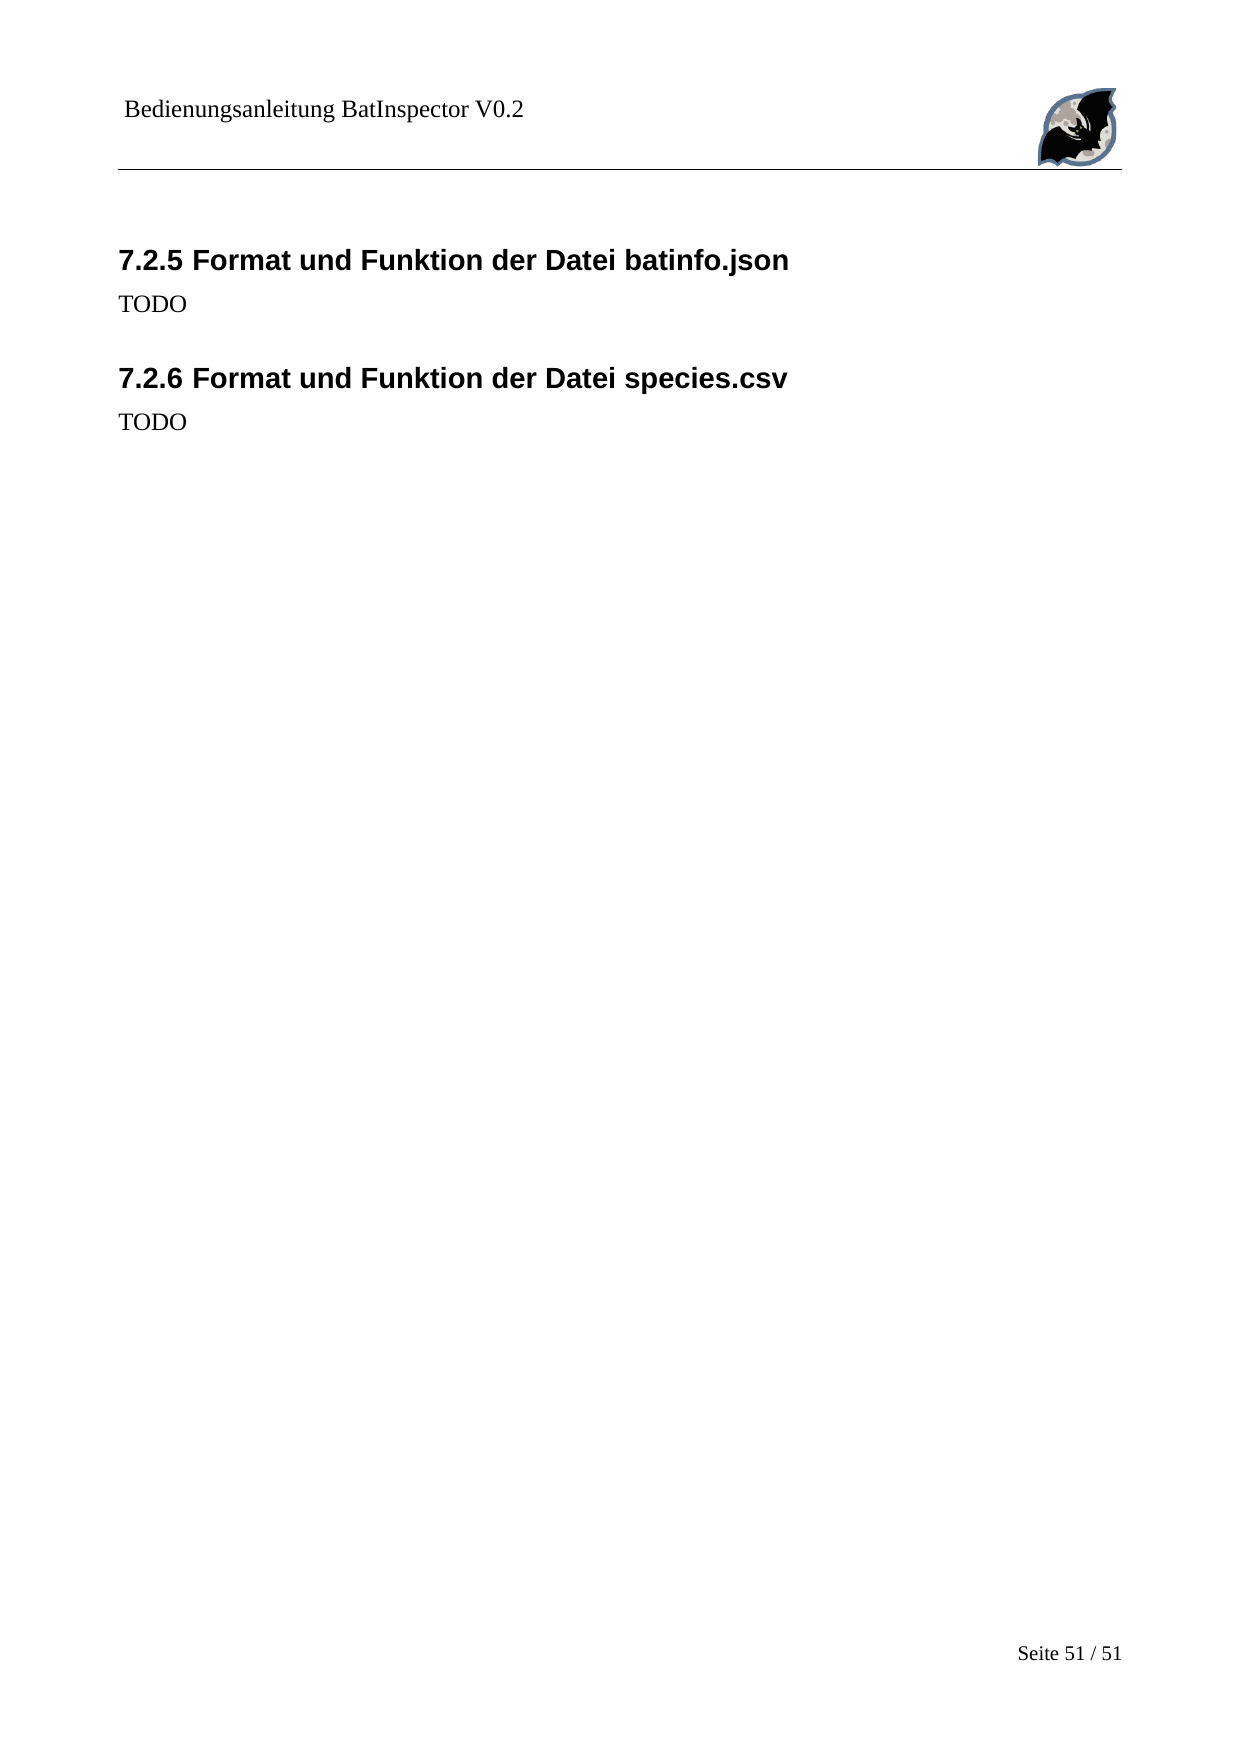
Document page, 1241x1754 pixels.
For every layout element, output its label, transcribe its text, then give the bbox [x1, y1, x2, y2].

text TODO [118, 407, 1122, 436]
picture [1037, 88, 1117, 167]
subtitle Format und Funktion der Datei species.csv [118, 361, 1122, 394]
subtitle Format und Funktion der Datei batinfo.json [118, 243, 1122, 276]
text TODO [118, 289, 1122, 318]
